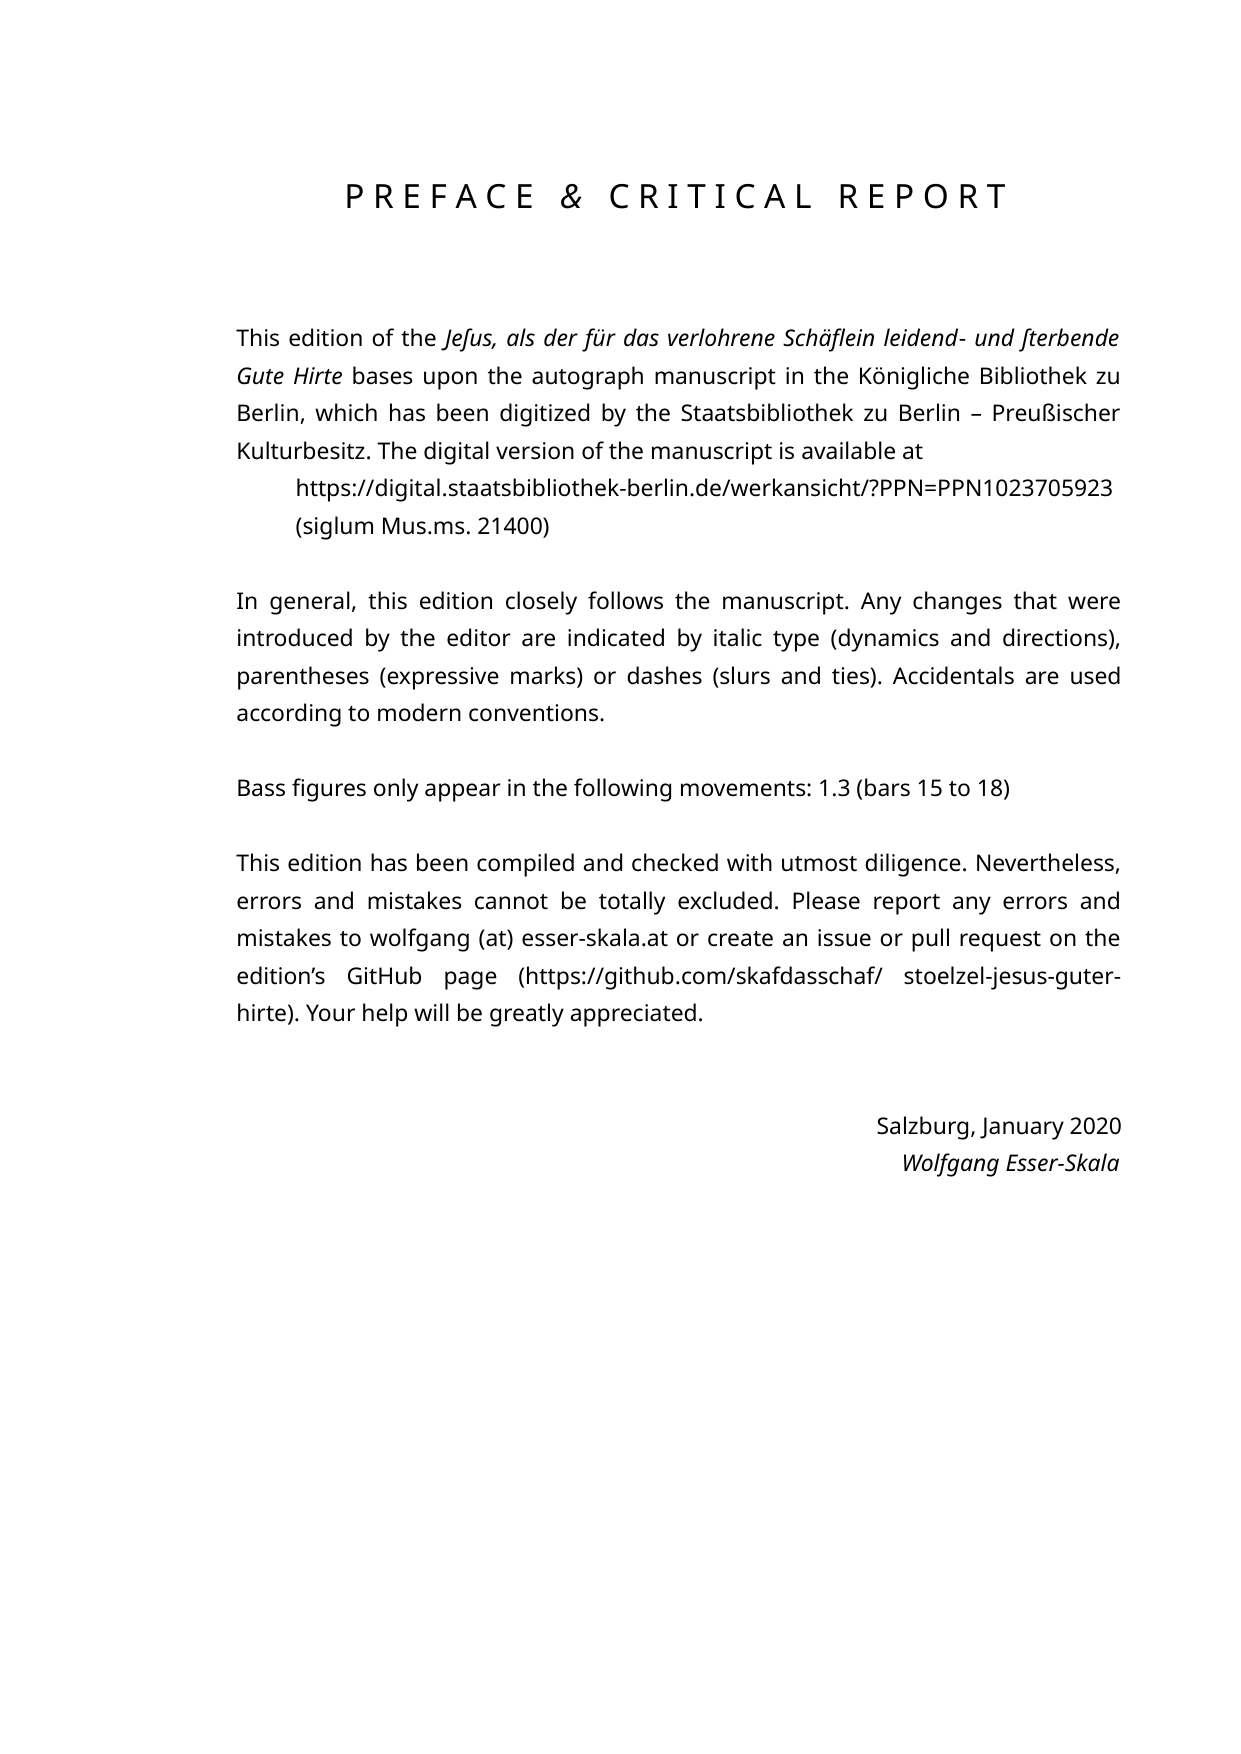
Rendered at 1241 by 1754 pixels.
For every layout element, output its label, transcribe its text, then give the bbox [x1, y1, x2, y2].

text P R E F A C E & C R I T I C A L R E P O R T [236, 173, 1122, 218]
text This edition has been compiled and checked with utmost diligence. Nevertheless, errors and mistakes cannot be totally excluded. Please report any errors and mistakes to wolfgang (at) esser-skala.at or create an issue or pull request on the edition’s GitHub page (https://github.com/skafdasschaf/ stoelzel-jesus-guter-hirte). Your help will be greatly appreciated. [236, 847, 1122, 1029]
text In general, this edition closely follows the manuscript. Any changes that were introduced by the editor are indicated by italic type (dynamics and directions), parentheses (expressive marks) or dashes (slurs and ties). Accidentals are used according to modern conventions. [236, 585, 1122, 729]
text Bass figures only appear in the following movements: 1.3 (bars 15 to 18) [236, 772, 1122, 804]
text Salzburg, January 2020 Wolfgang Esser-Skala [236, 1110, 1122, 1179]
text https://digital.staatsbibliothek-berlin.de/werkansicht/?PPN=PPN1023705923 (siglum Mus.ms. 21400) [236, 472, 1122, 541]
text This edition of the Jeſus, als der für das verlohrene Schäflein leidend- und ſterbende Gute Hirte bases upon the autograph manuscript in the Königliche Bibliothek zu Berlin, which has been digitized by the Staatsbibliothek zu Berlin – Preußischer Kulturbesitz. The digital version of the manuscript is available at [236, 322, 1122, 466]
